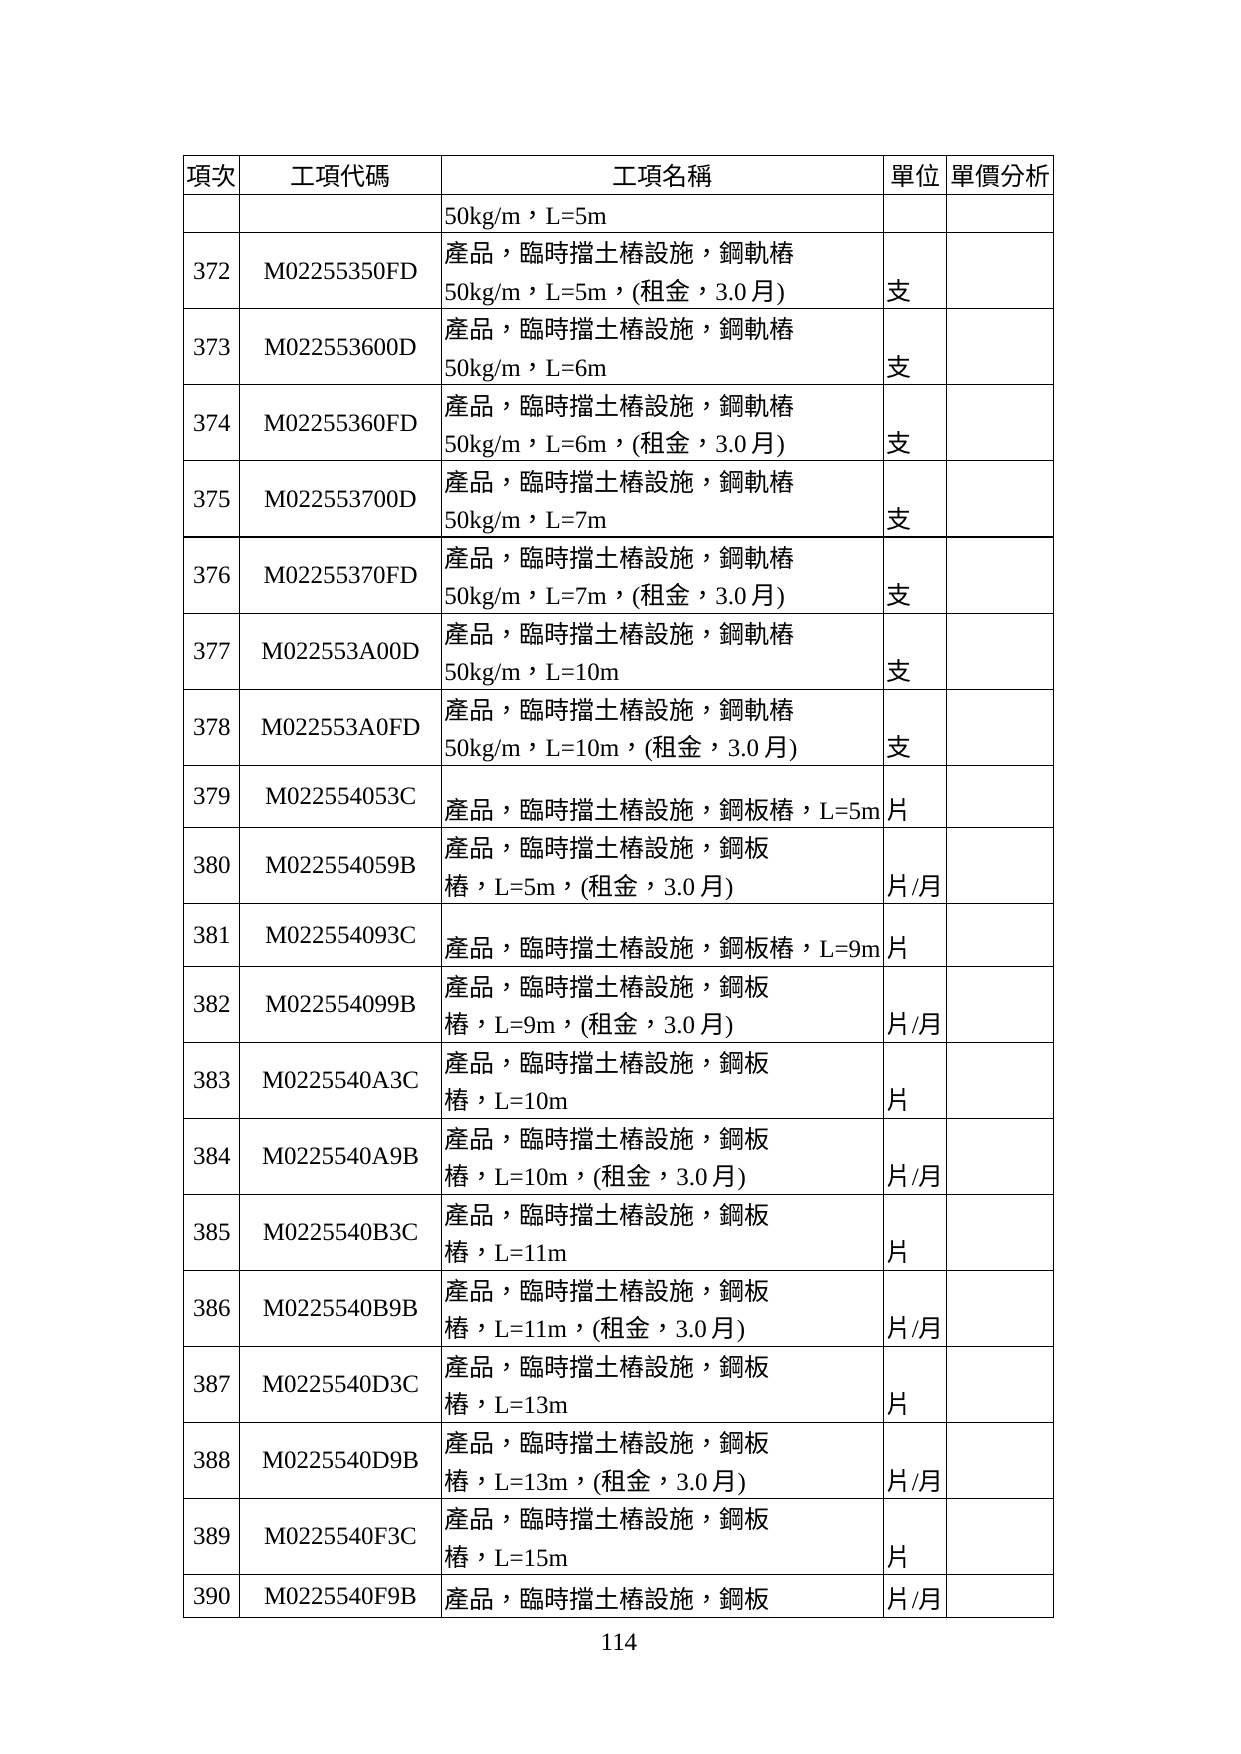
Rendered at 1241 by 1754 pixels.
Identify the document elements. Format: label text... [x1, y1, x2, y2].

table_header 單位 [884, 156, 946, 194]
table_cell 片/月 [884, 1575, 946, 1617]
table_cell 384 [184, 1119, 239, 1194]
table_cell 產品，臨時擋土樁設施，鋼板樁，L=10m [442, 1043, 883, 1118]
table_cell [947, 766, 1053, 827]
table_cell 390 [184, 1575, 239, 1617]
table_cell 產品，臨時擋土樁設施，鋼軌樁 50kg/m，L=7m [442, 461, 883, 536]
table_cell M022553700D [240, 461, 441, 536]
table_cell M02255370FD [240, 538, 441, 612]
table_cell 片 [884, 1347, 946, 1422]
table_cell 387 [184, 1347, 239, 1422]
table_cell M0225540D3C [240, 1347, 441, 1422]
table_cell 支 [884, 385, 946, 460]
table_cell 片/月 [884, 967, 946, 1042]
table_cell 374 [184, 385, 239, 460]
table_cell M022554053C [240, 766, 441, 827]
table_cell 377 [184, 614, 239, 688]
table_cell 381 [184, 904, 239, 966]
table_cell 片/月 [884, 828, 946, 903]
table_cell [947, 1119, 1053, 1194]
table_cell [947, 309, 1053, 384]
table_cell 388 [184, 1423, 239, 1498]
table_cell [947, 538, 1053, 612]
table_cell M02255350FD [240, 233, 441, 308]
table_cell 支 [884, 614, 946, 688]
table_cell M022554093C [240, 904, 441, 966]
table_cell [947, 1423, 1053, 1498]
table_cell 產品，臨時擋土樁設施，鋼板樁，L=5m [442, 766, 883, 827]
table_cell M0225540A3C [240, 1043, 441, 1118]
table_cell [184, 195, 239, 232]
table_cell 產品，臨時擋土樁設施，鋼軌樁 50kg/m，L=10m，(租金，3.0月) [442, 690, 883, 764]
table_cell M022554059B [240, 828, 441, 903]
table_cell 372 [184, 233, 239, 308]
table_cell M0225540F3C [240, 1499, 441, 1574]
table_cell 支 [884, 461, 946, 536]
table_cell [947, 1195, 1053, 1270]
table_cell M02255360FD [240, 385, 441, 460]
table_cell 376 [184, 538, 239, 612]
table_cell [947, 233, 1053, 308]
table_cell [947, 1499, 1053, 1574]
table_cell [947, 614, 1053, 688]
table_cell 產品，臨時擋土樁設施，鋼軌樁 50kg/m，L=6m，(租金，3.0月) [442, 385, 883, 460]
table_cell 386 [184, 1271, 239, 1346]
table_cell 產品，臨時擋土樁設施，鋼板樁，L=13m，(租金，3.0月) [442, 1423, 883, 1498]
table_cell 382 [184, 967, 239, 1042]
table_cell 支 [884, 538, 946, 612]
table_cell 389 [184, 1499, 239, 1574]
table_cell 片/月 [884, 1423, 946, 1498]
table_cell 片 [884, 1499, 946, 1574]
table_cell 產品，臨時擋土樁設施，鋼板 [442, 1575, 883, 1617]
table_cell 片 [884, 766, 946, 827]
table_cell [947, 195, 1053, 232]
table_cell 產品，臨時擋土樁設施，鋼板樁，L=11m [442, 1195, 883, 1270]
table_cell 產品，臨時擋土樁設施，鋼板樁，L=9m，(租金，3.0月) [442, 967, 883, 1042]
table_cell 片 [884, 1043, 946, 1118]
table_cell 產品，臨時擋土樁設施，鋼軌樁 50kg/m，L=5m，(租金，3.0月) [442, 233, 883, 308]
table_cell 支 [884, 309, 946, 384]
table_cell [884, 195, 946, 232]
table_cell [947, 690, 1053, 764]
table_cell 片 [884, 1195, 946, 1270]
table_cell [947, 1347, 1053, 1422]
table_cell 378 [184, 690, 239, 764]
table_cell M0225540B3C [240, 1195, 441, 1270]
table_cell M0225540A9B [240, 1119, 441, 1194]
table_cell [947, 1271, 1053, 1346]
table_cell M022553A0FD [240, 690, 441, 764]
table_cell [947, 1575, 1053, 1617]
table_cell [947, 385, 1053, 460]
table_cell 產品，臨時擋土樁設施，鋼板樁，L=10m，(租金，3.0月) [442, 1119, 883, 1194]
table_cell 383 [184, 1043, 239, 1118]
table_cell [947, 904, 1053, 966]
table_cell 產品，臨時擋土樁設施，鋼板樁，L=13m [442, 1347, 883, 1422]
table_cell 產品，臨時擋土樁設施，鋼軌樁 50kg/m，L=6m [442, 309, 883, 384]
table_cell 片 [884, 904, 946, 966]
table_cell M022553A00D [240, 614, 441, 688]
table_cell 產品，臨時擋土樁設施，鋼板樁，L=11m，(租金，3.0月) [442, 1271, 883, 1346]
table_cell 產品，臨時擋土樁設施，鋼板樁，L=5m，(租金，3.0月) [442, 828, 883, 903]
table_cell 支 [884, 233, 946, 308]
table_cell 產品，臨時擋土樁設施，鋼軌樁 50kg/m，L=7m，(租金，3.0月) [442, 538, 883, 612]
table_header 單價分析 [947, 156, 1053, 194]
table_cell [947, 461, 1053, 536]
table_cell 產品，臨時擋土樁設施，鋼軌樁 50kg/m，L=10m [442, 614, 883, 688]
table_cell 385 [184, 1195, 239, 1270]
table_cell 片/月 [884, 1271, 946, 1346]
table_cell 支 [884, 690, 946, 764]
table_cell 產品，臨時擋土樁設施，鋼板樁，L=15m [442, 1499, 883, 1574]
table_cell M022554099B [240, 967, 441, 1042]
table_cell 片/月 [884, 1119, 946, 1194]
table_cell M0225540D9B [240, 1423, 441, 1498]
table_cell 375 [184, 461, 239, 536]
table_cell M0225540B9B [240, 1271, 441, 1346]
table_cell [947, 828, 1053, 903]
table_cell [947, 967, 1053, 1042]
table_cell M022553600D [240, 309, 441, 384]
table_cell 50kg/m，L=5m [442, 195, 883, 232]
table_cell 產品，臨時擋土樁設施，鋼板樁，L=9m [442, 904, 883, 966]
table_header 項次 [184, 156, 239, 194]
table_cell 379 [184, 766, 239, 827]
table_cell 380 [184, 828, 239, 903]
table_cell 373 [184, 309, 239, 384]
table_cell [240, 195, 441, 232]
table_cell [947, 1043, 1053, 1118]
table_header 工項名稱 [442, 156, 883, 194]
table_cell M0225540F9B [240, 1575, 441, 1617]
table_header 工項代碼 [240, 156, 441, 194]
